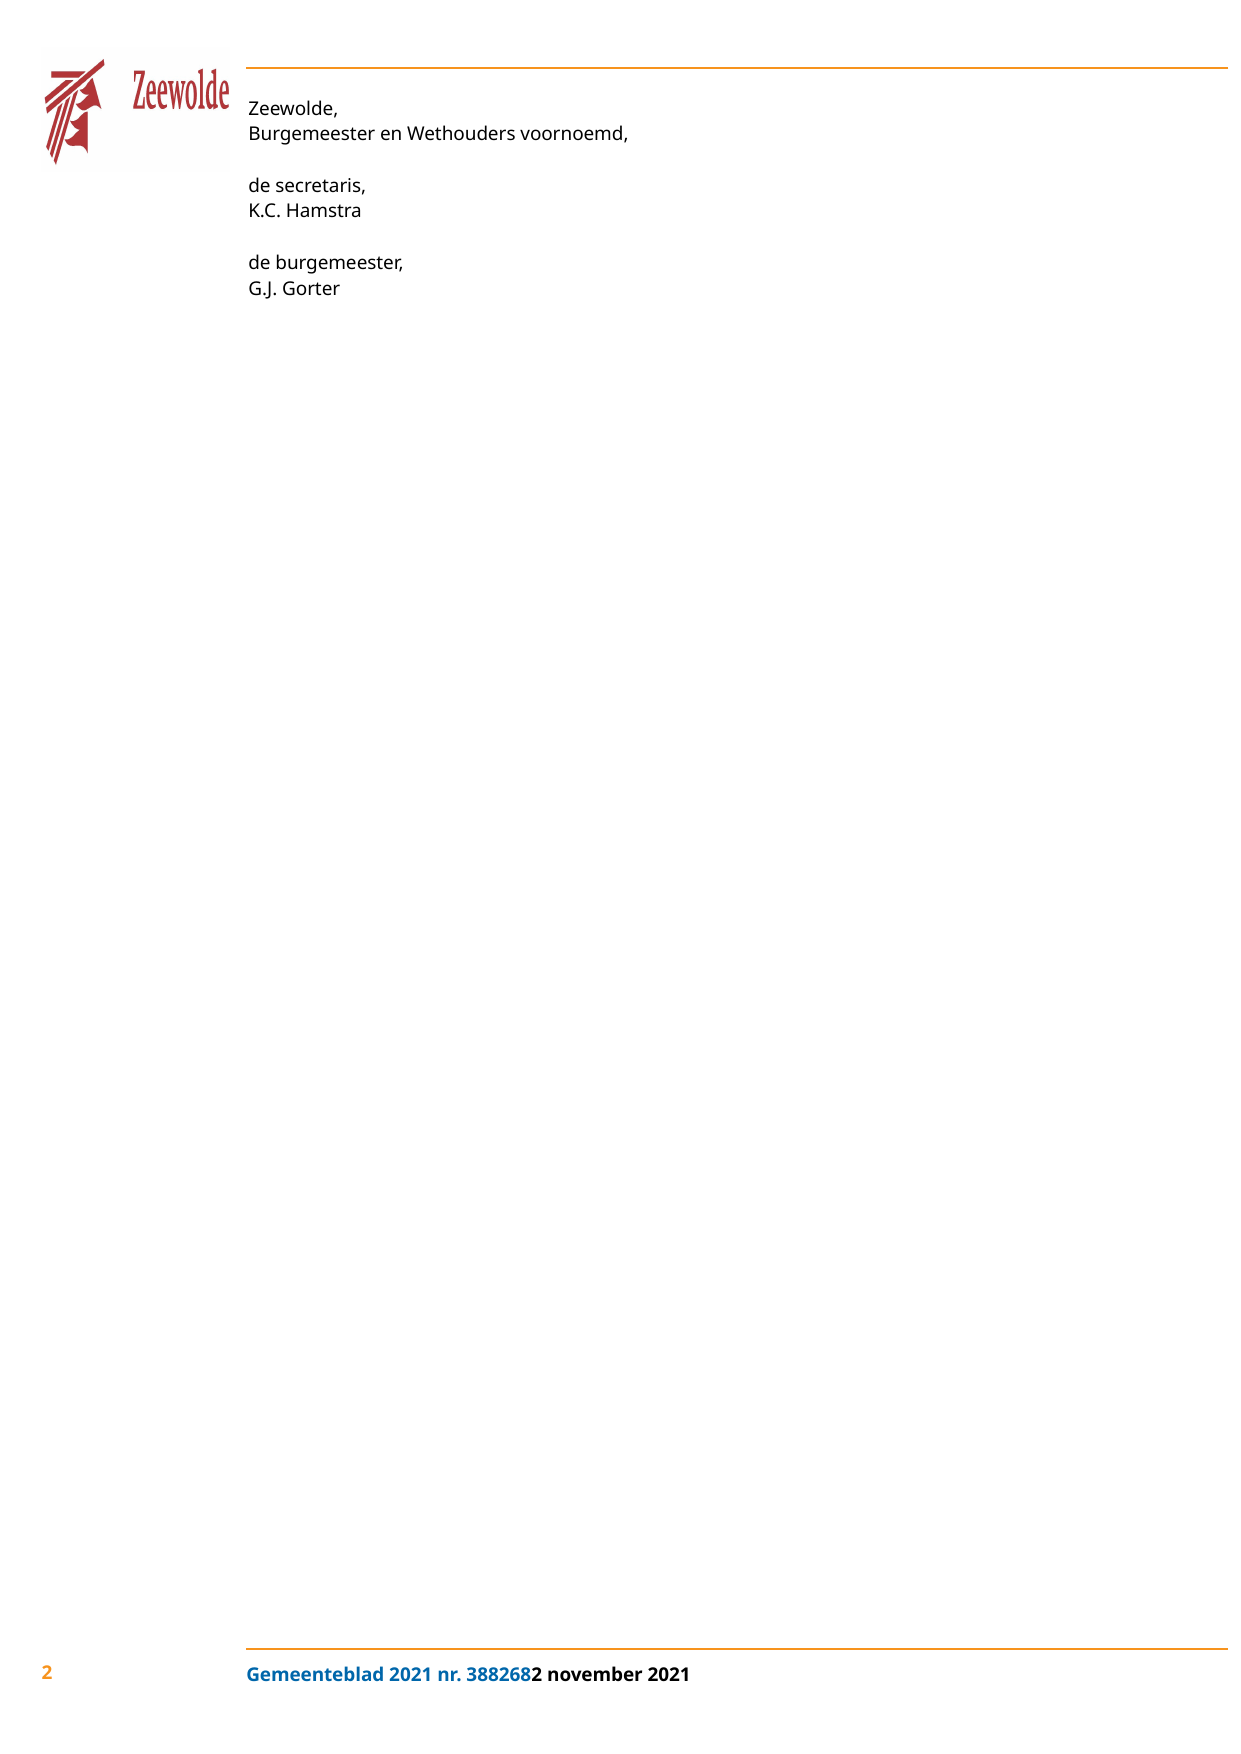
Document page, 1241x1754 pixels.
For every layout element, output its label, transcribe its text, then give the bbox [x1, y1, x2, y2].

picture [41, 47, 231, 172]
text K.C. Hamstra [248, 198, 1152, 223]
text Burgemeester en Wethouders voornoemd, [248, 121, 1152, 146]
text G.J. Gorter [248, 275, 1152, 301]
text Zeewolde, [248, 95, 1152, 121]
text de burgemeester, [248, 249, 1152, 275]
text de secretaris, [248, 172, 1152, 198]
